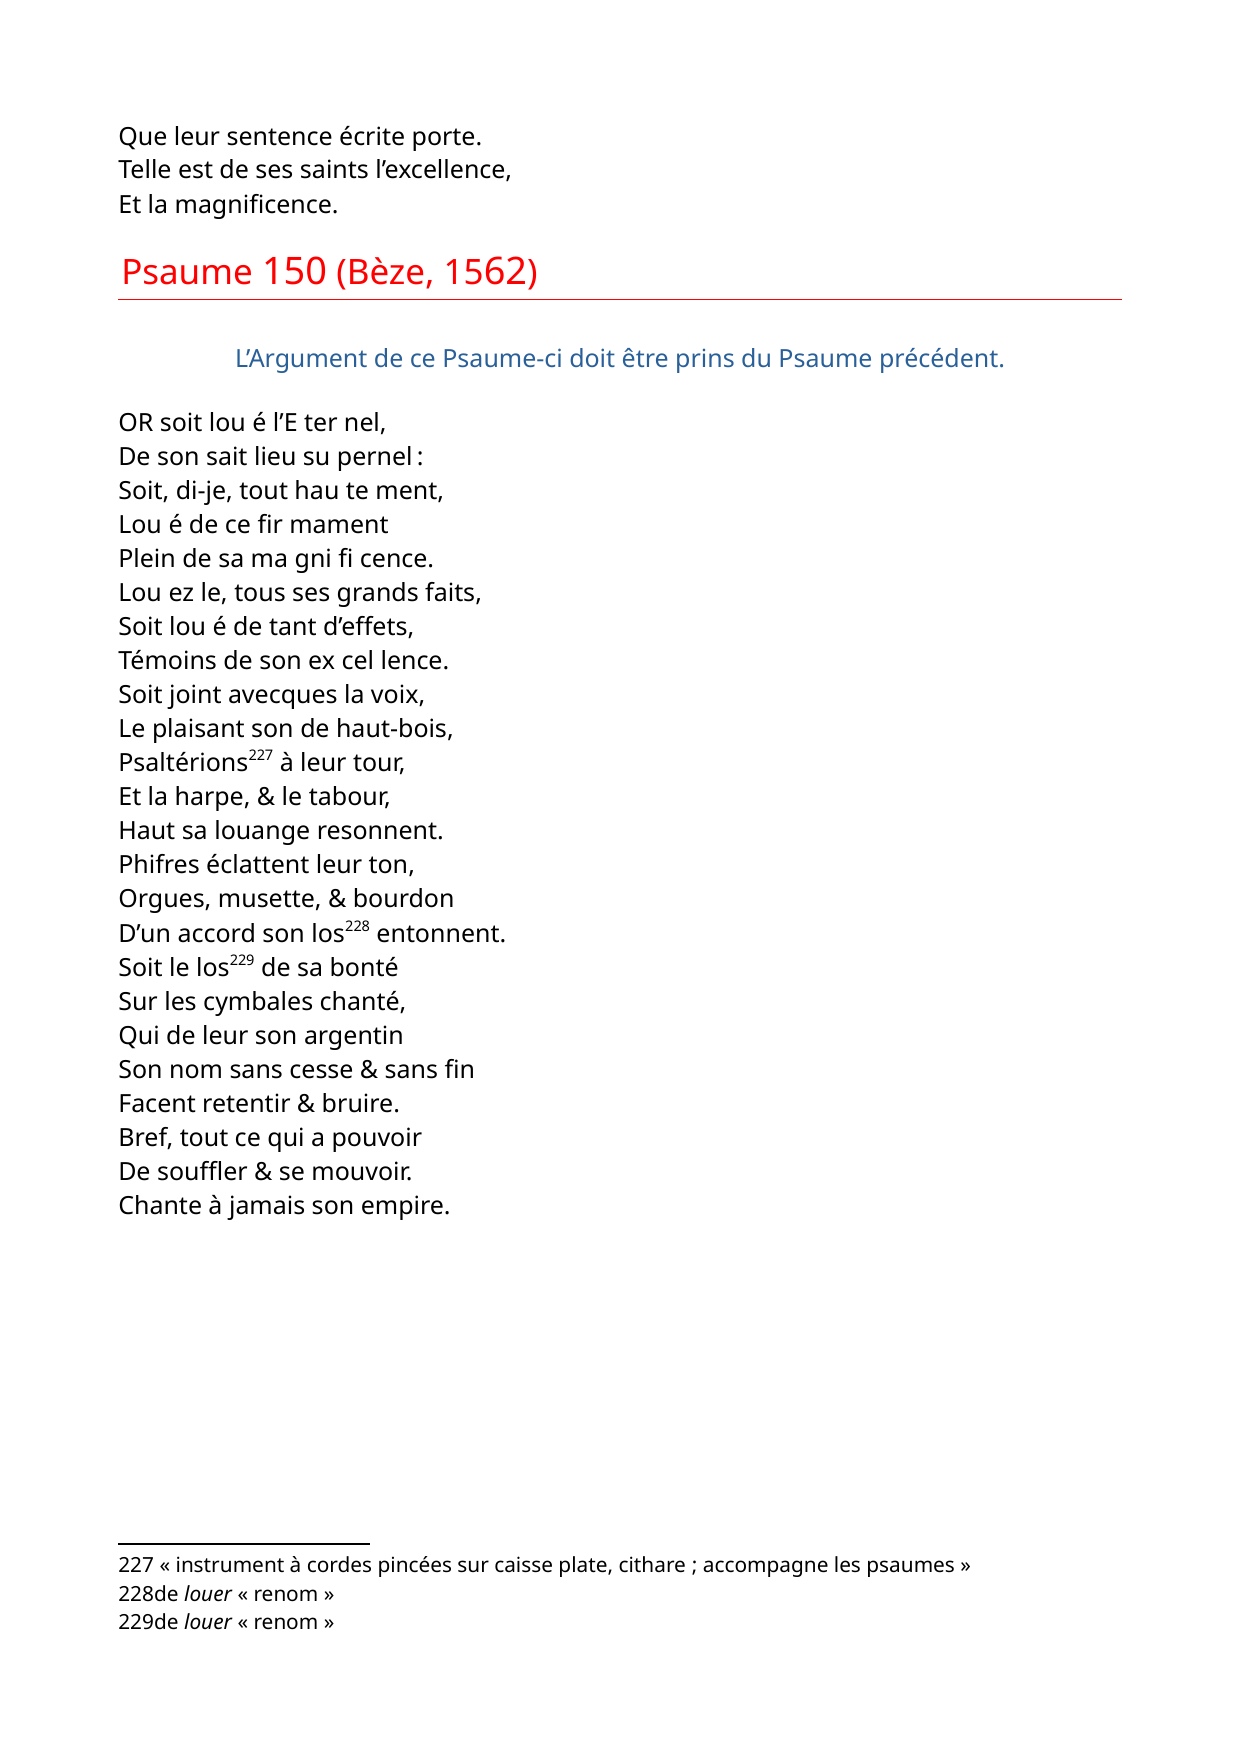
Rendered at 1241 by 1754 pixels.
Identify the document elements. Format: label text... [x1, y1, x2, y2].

text Qui de leur son argentin [118, 1017, 1122, 1051]
text Le plaisant son de haut-bois, [118, 711, 1122, 745]
text Chante à jamais son empire. [118, 1188, 1122, 1222]
text Témoins de son ex cel lence. [118, 643, 1122, 677]
text « instrument à cordes pincées sur caisse plate, cithare ; accompagne les psaumes » [118, 1551, 1122, 1579]
text Orgues, musette, & bourdon [118, 881, 1122, 915]
text Soit, di-je, tout hau te ment, [118, 472, 1122, 506]
text Phifres éclattent leur ton, [118, 847, 1122, 881]
text Telle est de ses saints l’excellence, [118, 152, 1122, 186]
text OR soit lou é l’E ter nel, [118, 404, 1122, 438]
text Soit le los de sa bonté [118, 949, 1122, 983]
text Plein de sa ma gni fi cence. [118, 541, 1122, 574]
text Lou ez le, tous ses grands faits, [118, 574, 1122, 609]
text Soit joint avecques la voix, [118, 677, 1122, 711]
text Haut sa louange resonnent. [118, 813, 1122, 847]
text de louer « renom » [118, 1579, 1122, 1607]
text Son nom sans cesse & sans fin [118, 1051, 1122, 1086]
text Que leur sentence écrite porte. [118, 118, 1122, 152]
text Et la harpe, & le tabour, [118, 779, 1122, 813]
text De son sait lieu su pernel : [118, 438, 1122, 472]
text Et la magnificence. [118, 186, 1122, 220]
text De souffler & se mouvoir. [118, 1154, 1122, 1188]
text Soit lou é de tant d’effets, [118, 609, 1122, 643]
text Facent retentir & bruire. [118, 1086, 1122, 1119]
text D’un accord son los entonnent. [118, 915, 1122, 949]
text Lou é de ce fir mament [118, 506, 1122, 541]
text Psaltérions à leur tour, [118, 745, 1122, 779]
text de louer « renom » [118, 1607, 1122, 1636]
subtitle Psaume 150 (Bèze, 1562) [118, 241, 1122, 299]
text Bref, tout ce qui a pouvoir [118, 1119, 1122, 1154]
text Sur les cymbales chanté, [118, 983, 1122, 1017]
text L’Argument de ce Psaume-ci doit être prins du Psaume précédent. [118, 341, 1122, 375]
